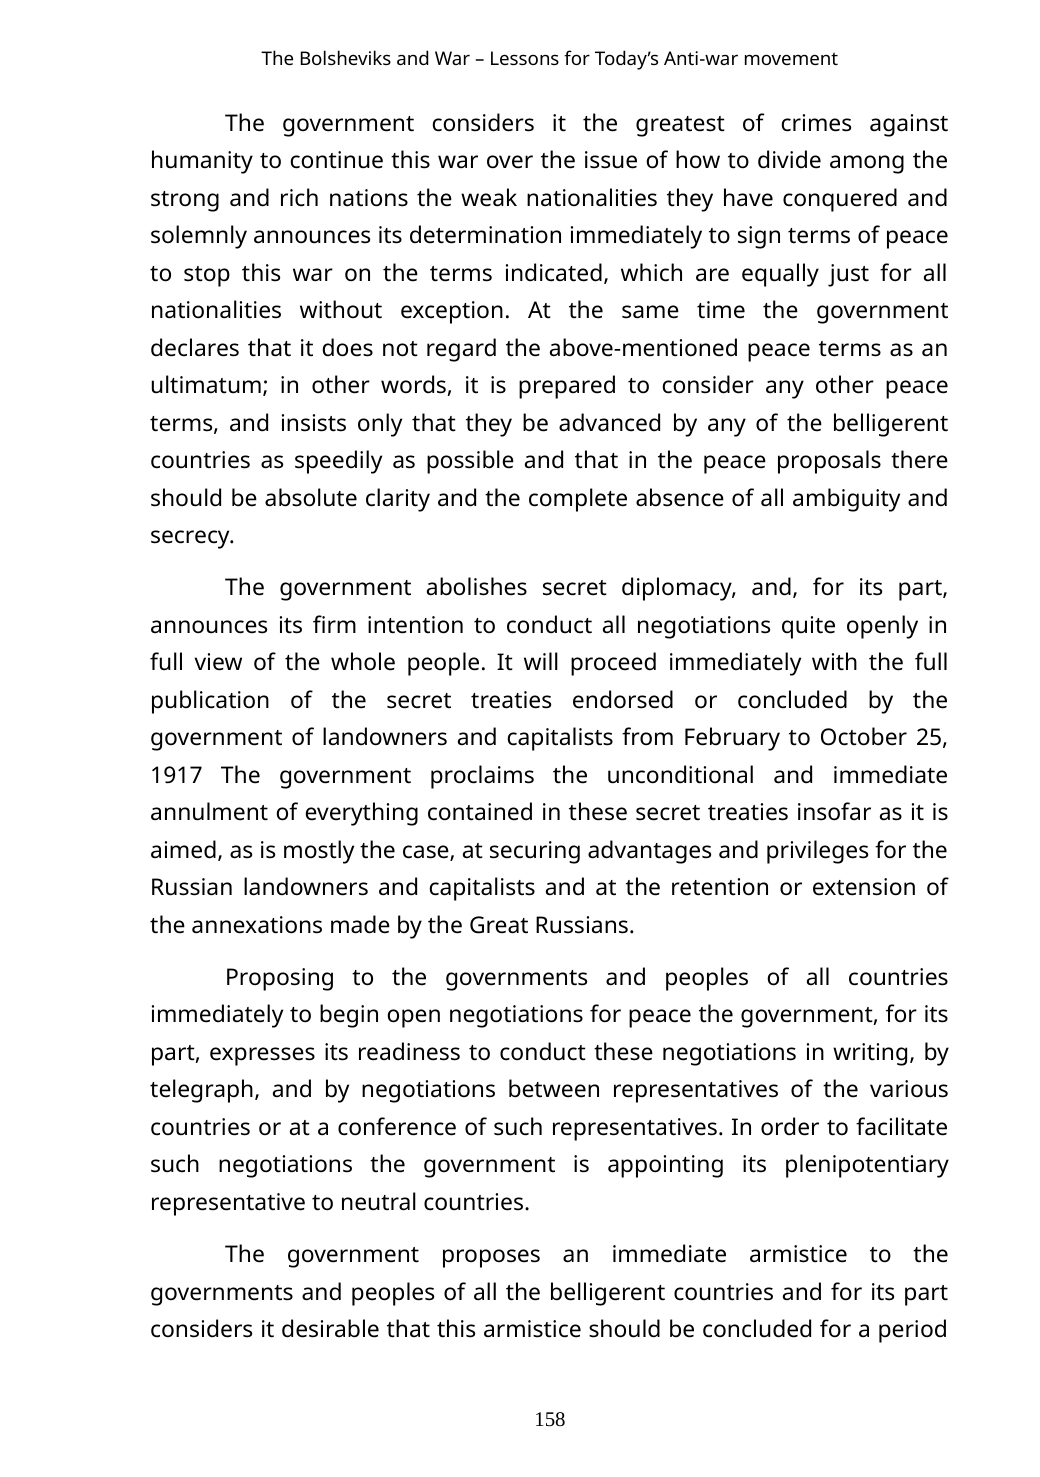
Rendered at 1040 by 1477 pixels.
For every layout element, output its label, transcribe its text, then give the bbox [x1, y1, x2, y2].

text The government abolishes secret diplomacy, and, for its part, announces its firm intention to conduct all negotiations quite openly in full view of the whole people. It will proceed immediately with the full publication of the secret treaties endorsed or concluded by the government of landowners and capitalists from February to October 25, 1917 The government proclaims the unconditional and immediate annulment of everything contained in these secret treaties insofar as it is aimed, as is mostly the case, at securing advantages and privileges for the Russian landowners and capitalists and at the retention or extension of the annexations made by the Great Russians. [150, 565, 949, 940]
text The government considers it the greatest of crimes against humanity to continue this war over the issue of how to divide among the strong and rich nations the weak nationalities they have conquered and solemnly announces its determination immediately to sign terms of peace to stop this war on the terms indicated, which are equally just for all nationalities without exception. At the same time the government declares that it does not regard the above-mentioned peace terms as an ultimatum; in other words, it is prepared to consider any other peace terms, and insists only that they be advanced by any of the belligerent countries as speedily as possible and that in the peace proposals there should be absolute clarity and the complete absence of all ambiguity and secrecy. [150, 101, 949, 551]
text The government proposes an immediate armistice to the governments and peoples of all the belligerent countries and for its part considers it desirable that this armistice should be concluded for a period [150, 1232, 949, 1344]
text Proposing to the governments and peoples of all countries immediately to begin open negotiations for peace the government, for its part, expresses its readiness to conduct these negotiations in writing, by telegraph, and by negotiations between representatives of the various countries or at a conference of such representatives. In order to facilitate such negotiations the government is appointing its plenipotentiary representative to neutral countries. [150, 955, 949, 1217]
